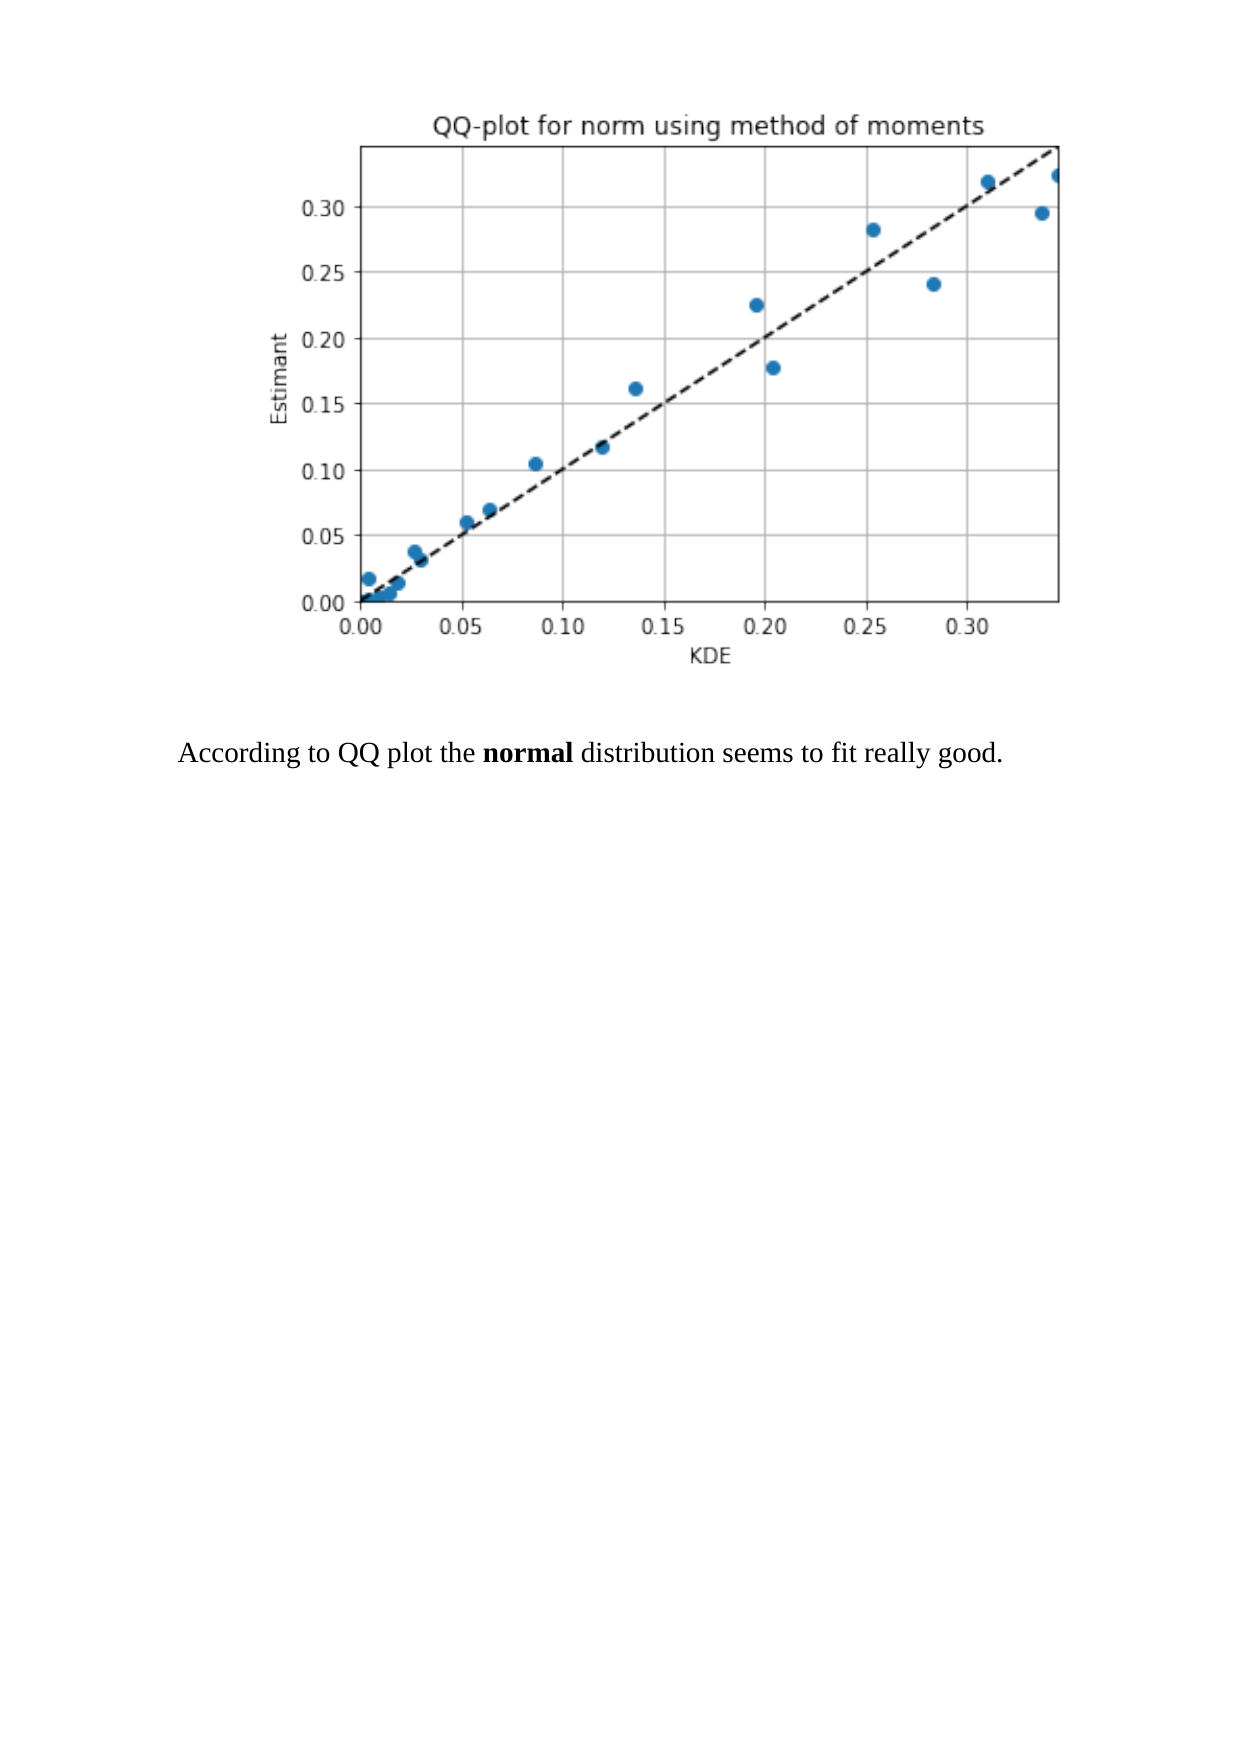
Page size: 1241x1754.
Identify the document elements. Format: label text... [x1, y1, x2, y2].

text According to QQ plot the normal distribution seems to fit really good. [177, 736, 1152, 769]
picture [256, 101, 1073, 681]
